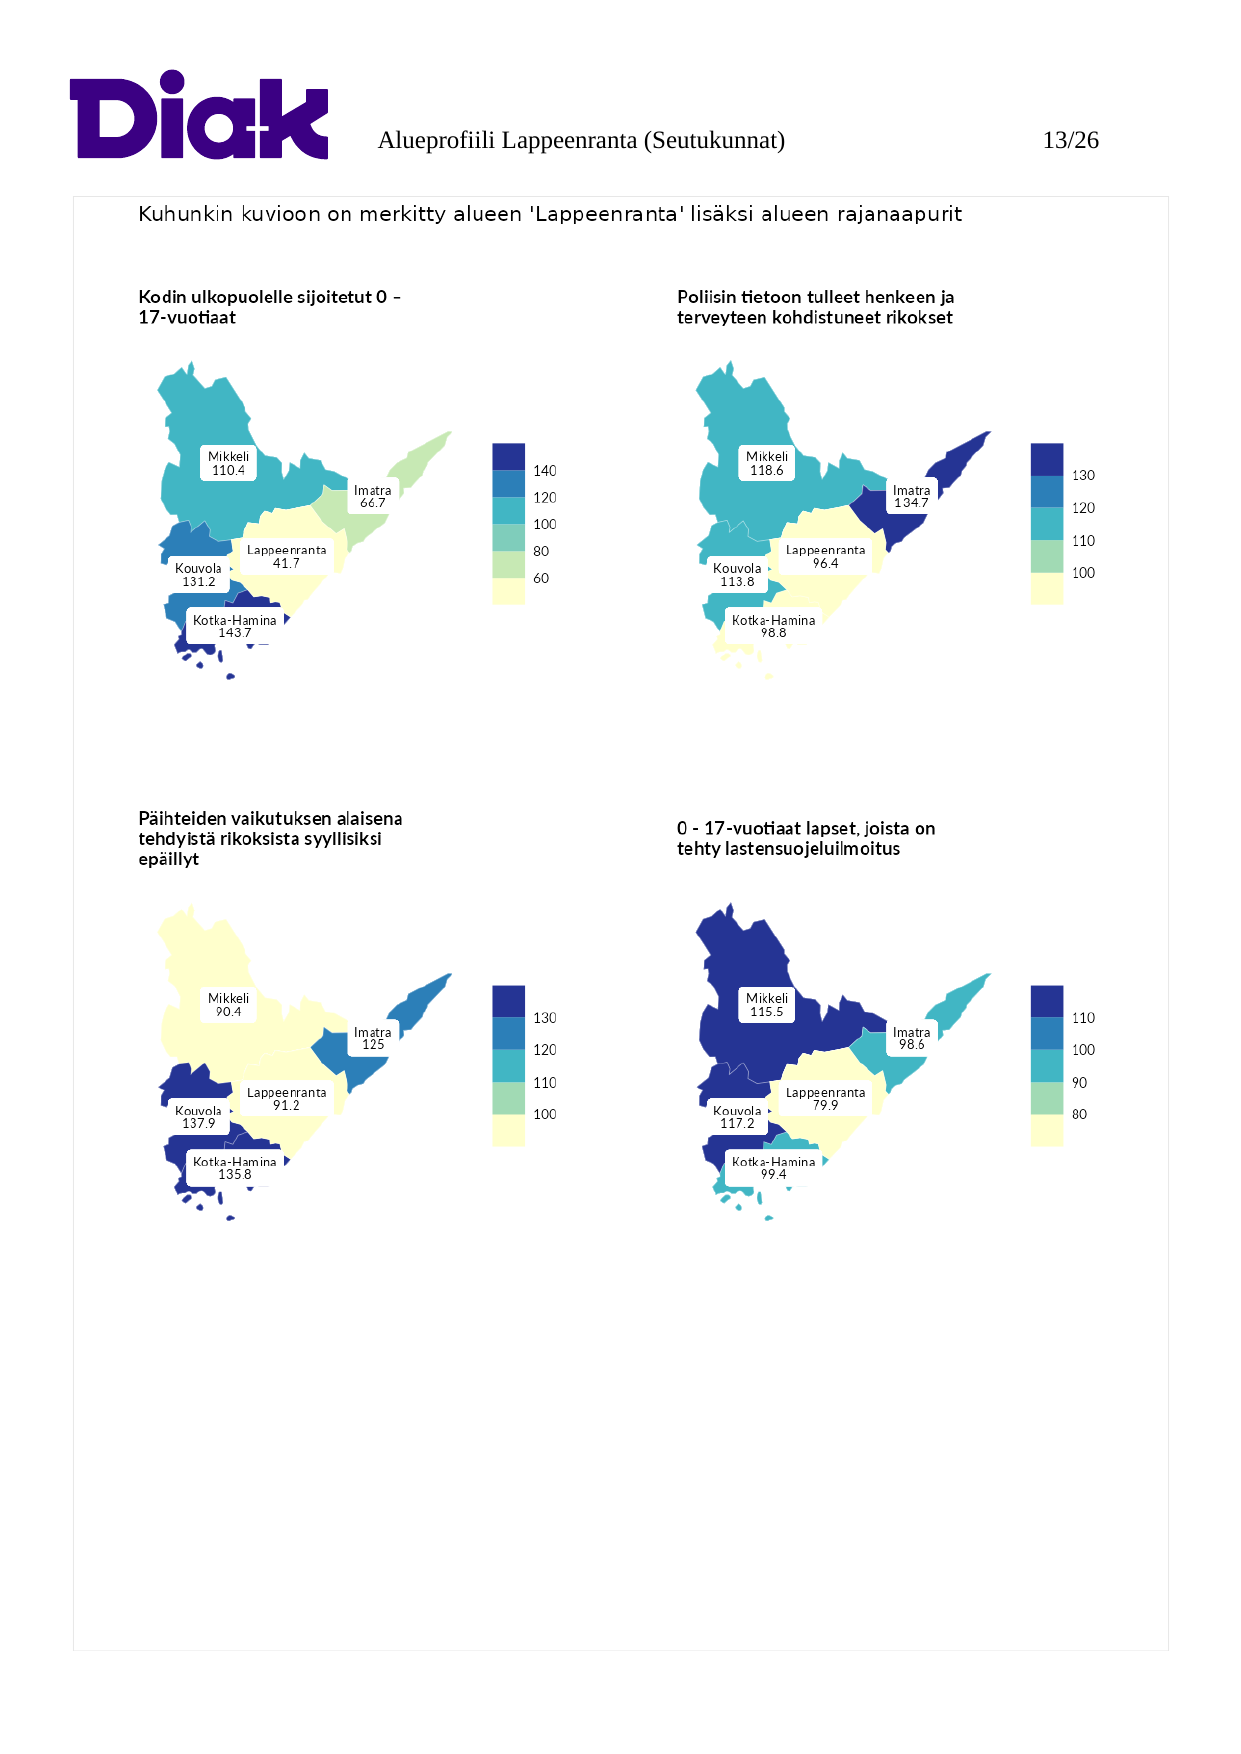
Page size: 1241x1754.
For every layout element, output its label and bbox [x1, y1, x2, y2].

picture [61, 196, 1179, 1651]
